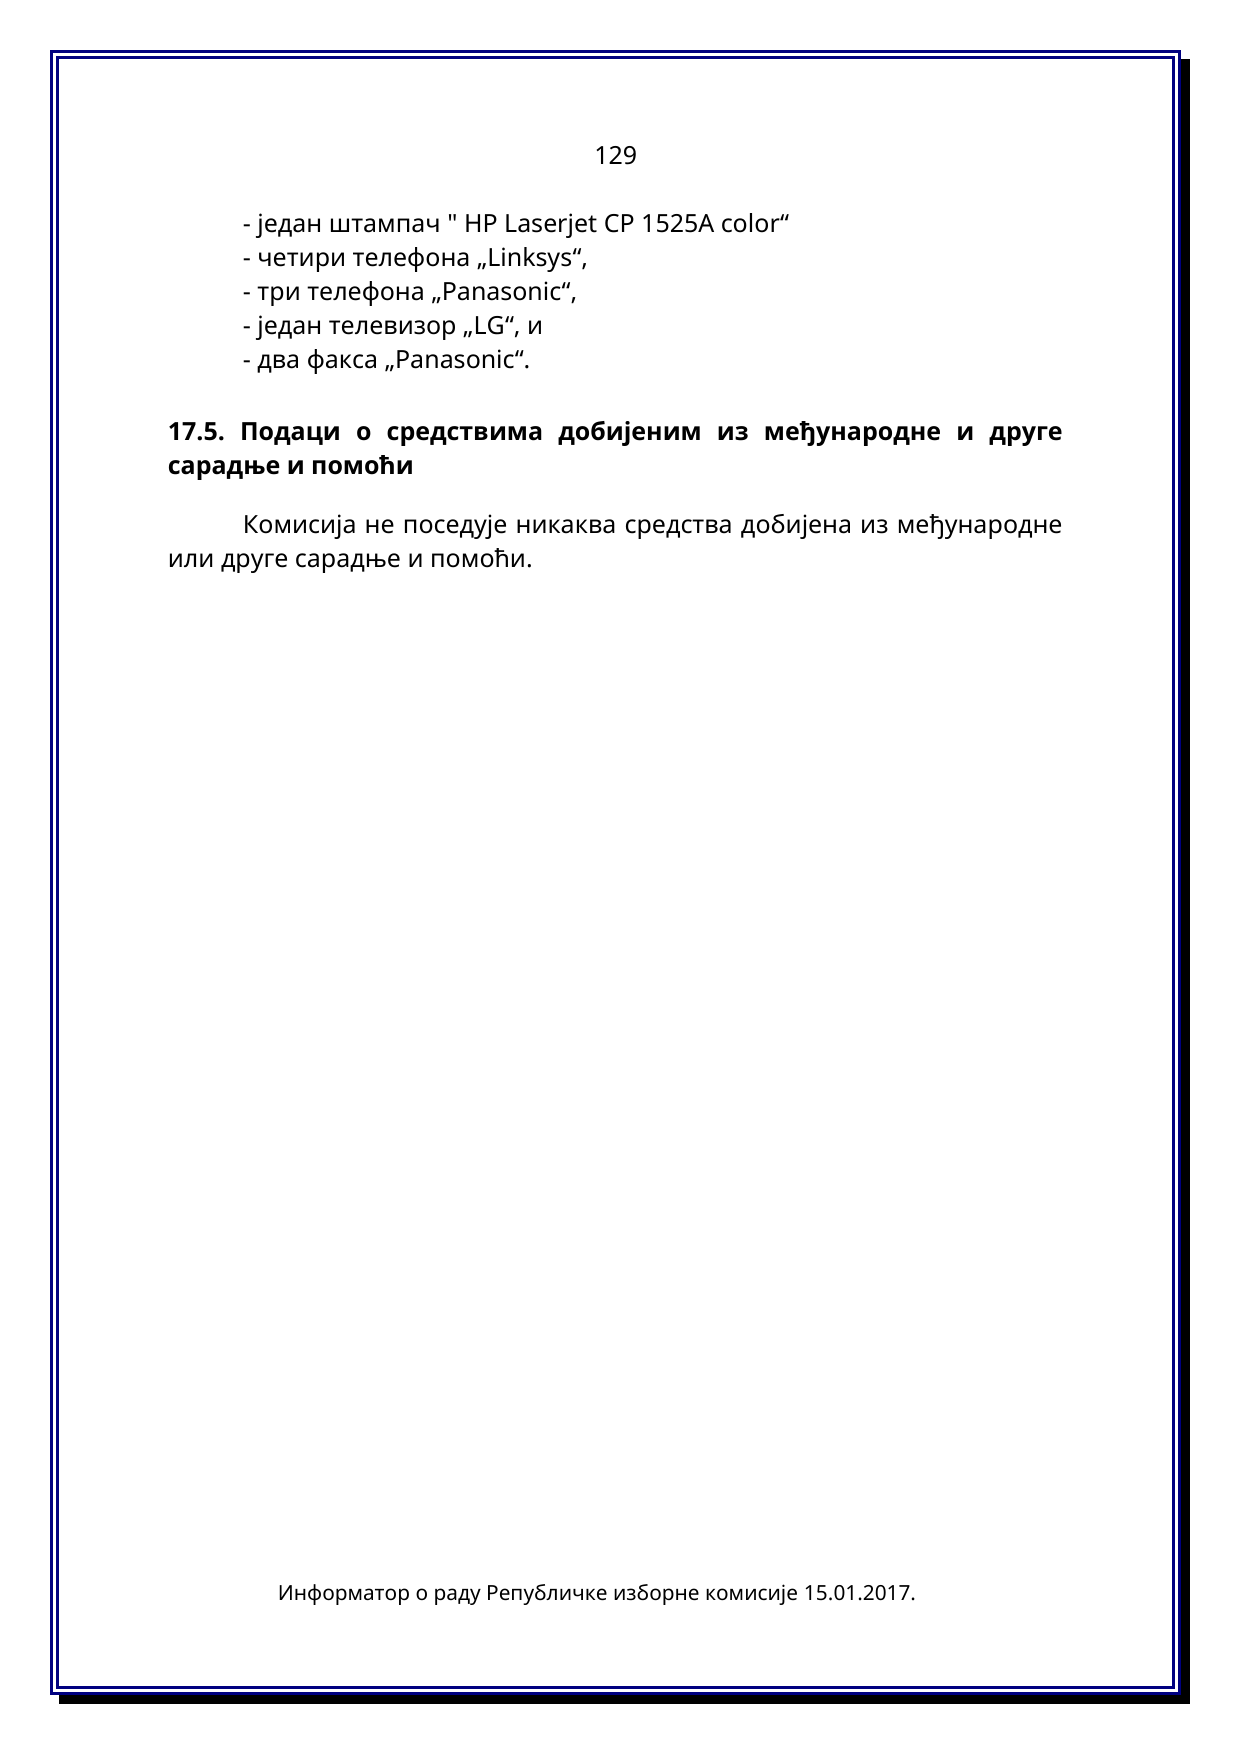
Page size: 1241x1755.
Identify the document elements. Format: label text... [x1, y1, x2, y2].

text - четири телефона „Linksys“, [168, 240, 1063, 274]
text - три телефона „Panasonic“, [168, 274, 1063, 308]
subtitle 17.5. Подаци о средствима добијеним из међународне и друге сарадње и помоћи [168, 413, 1063, 482]
text Комисија не поседује никаква средства добијена из међународне или друге сарадње и помоћи. [168, 507, 1063, 575]
text - један штампач " HP Laserjet CP 1525A color“ [168, 206, 1063, 240]
text - један телевизор „LG“, и [168, 308, 1063, 342]
text - два факса „Panasonic“. [168, 342, 1063, 376]
